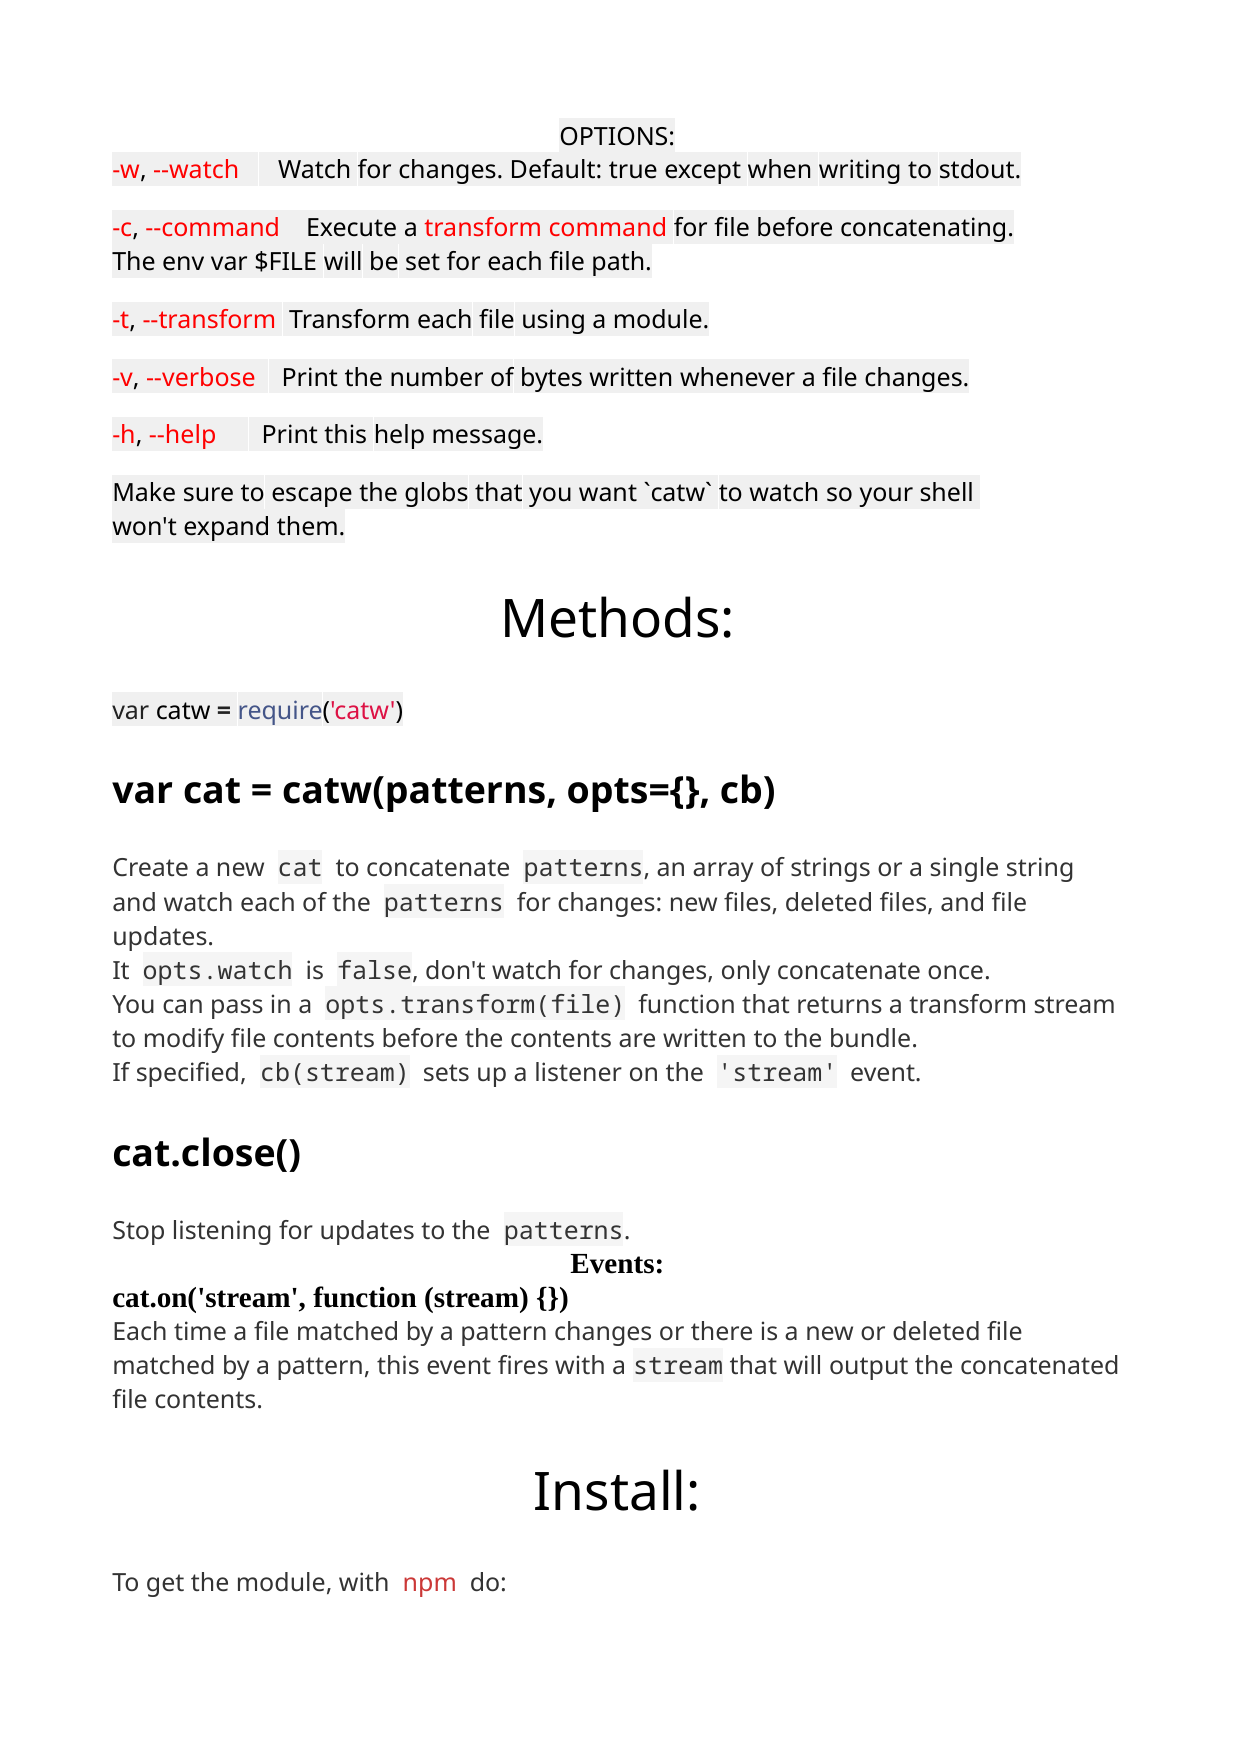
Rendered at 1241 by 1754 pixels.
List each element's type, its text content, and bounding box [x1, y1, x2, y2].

text Make sure to escape the globs that you want `catw` to watch so your shell [112, 475, 1122, 509]
text -c, --command Execute a transform command for file before concatenating. [112, 210, 1122, 244]
text To get the module, with npm do: [112, 1565, 1122, 1599]
text -h, --help Print this help message. [112, 417, 1122, 451]
subtitle var cat = catw(patterns, opts={}, cb) [112, 764, 1122, 815]
text You can pass in a opts.transform(file) function that returns a transform stream to modify file contents before the contents are written to the bundle. [112, 986, 1122, 1054]
subtitle cat.close() [112, 1126, 1122, 1177]
text The env var $FILE will be set for each file path. [112, 244, 1122, 278]
text -t, --transform Transform each file using a module. [112, 302, 1122, 336]
text It opts.watch is false, don't watch for changes, only concatenate once. [112, 952, 1122, 986]
text var catw = require('catw') [112, 692, 1122, 726]
text Each time a file matched by a pattern changes or there is a new or deleted file matched by a pattern, this event fires with a stream that will output the concatenated file contents. [112, 1313, 1122, 1416]
text -v, --verbose Print the number of bytes written whenever a file changes. [112, 359, 1122, 393]
text If specified, cb(stream) sets up a listener on the 'stream' event. [112, 1054, 1122, 1088]
text OPTIONS: [112, 118, 1122, 152]
subtitle Install: [112, 1453, 1122, 1526]
text Events: [112, 1246, 1122, 1280]
text -w, --watch Watch for changes. Default: true except when writing to stdout. [112, 152, 1122, 186]
subtitle Methods: [112, 580, 1122, 653]
text Create a new cat to concatenate patterns, an array of strings or a single string and watch each of the patterns for changes: new files, deleted files, and file updates. [112, 850, 1122, 952]
text won't expand them. [112, 509, 1122, 543]
text cat.on('stream', function (stream) {}) [112, 1280, 1122, 1313]
text Stop listening for updates to the patterns. [112, 1212, 1122, 1246]
